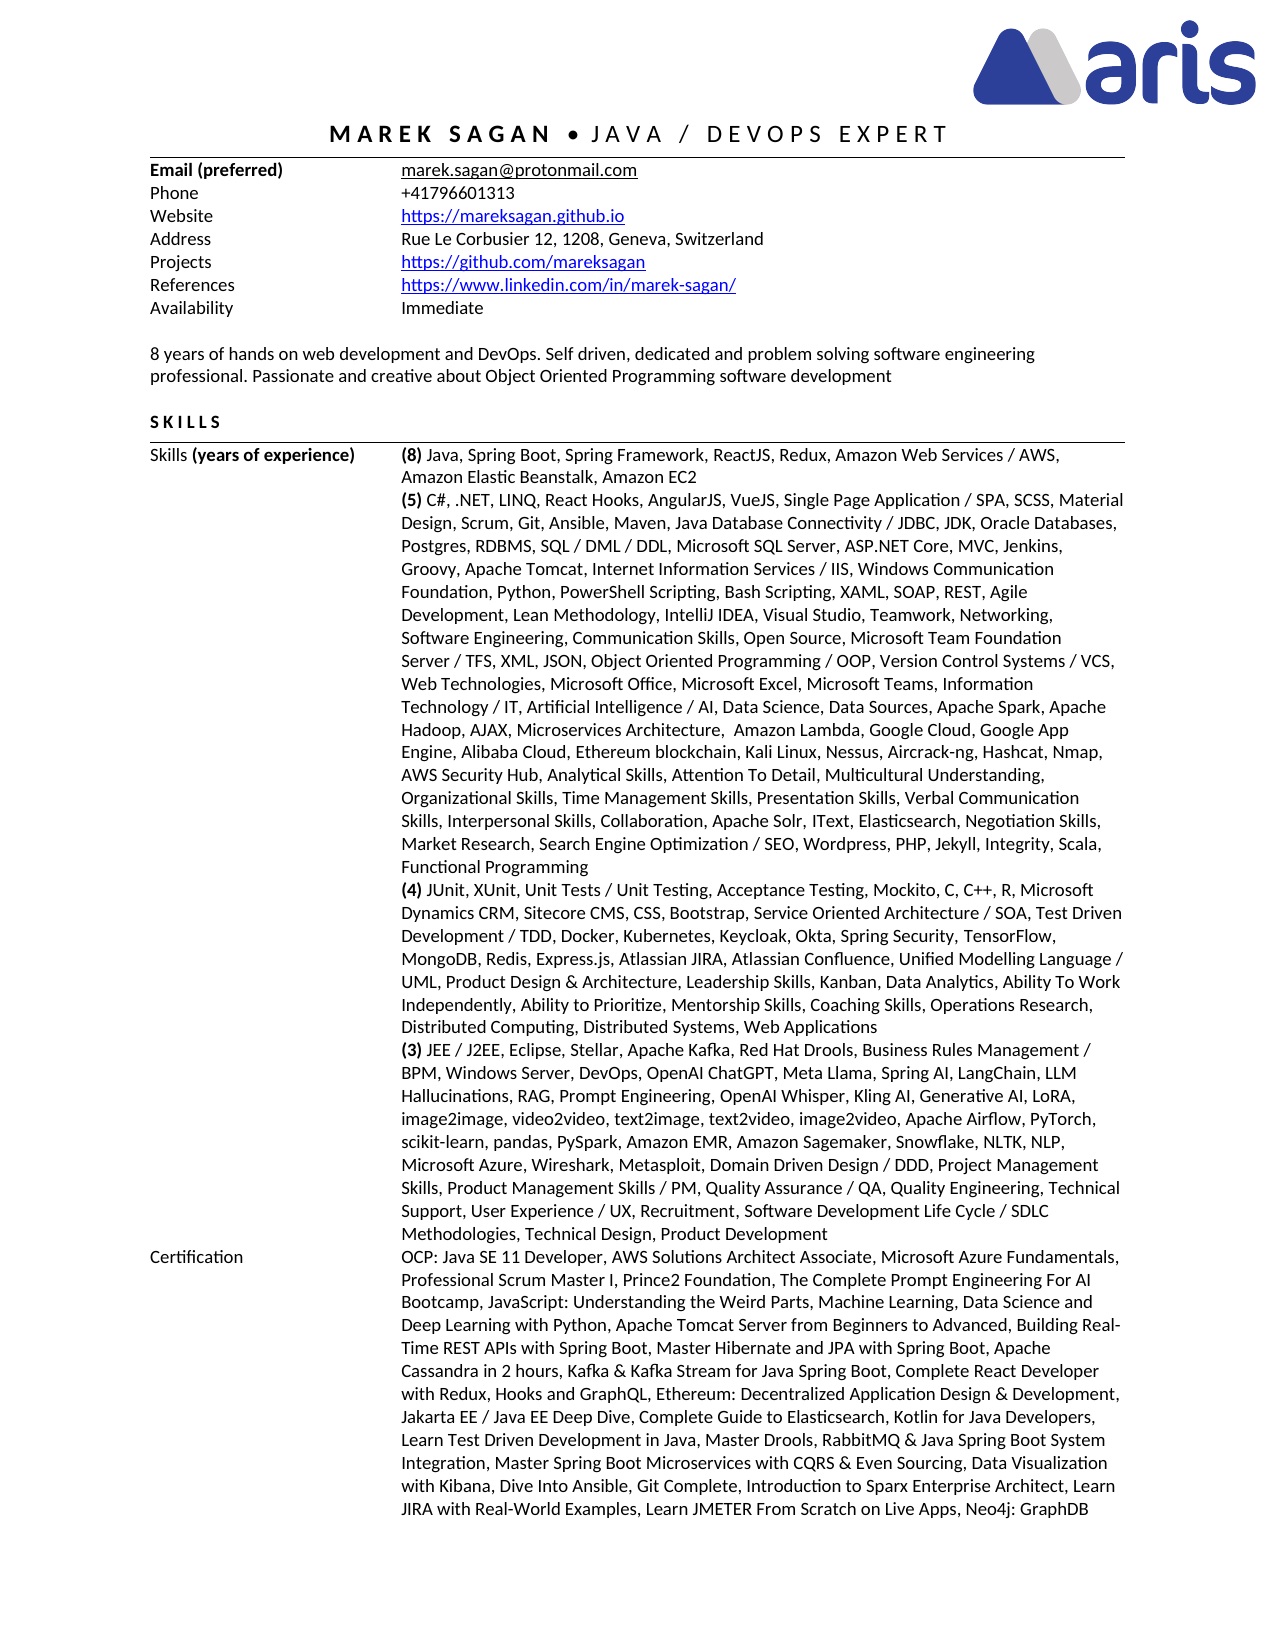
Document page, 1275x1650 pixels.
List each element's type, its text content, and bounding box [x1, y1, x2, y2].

text References https://www.linkedin.com/in/marek-sagan/ [150, 273, 1125, 296]
subtitle SKILLS [150, 411, 1125, 442]
text Phone +41796601313 [150, 181, 1125, 204]
text Availability Immediate [150, 296, 1125, 319]
text Website https://mareksagan.github.io [150, 204, 1125, 227]
text Skills (years of experience) (8) Java, Spring Boot, Spring Framework, ReactJS, Redux, Amazon Web Services / AWS, Amazon Elastic Beanstalk, Amazon EC2 (5) C#, .NET, LINQ, React Hooks, AngularJS, VueJS, Single Page Application / SPA, SCSS, Material Design, Scrum, Git, Ansible, Maven, Java Database Connectivity / JDBC, JDK, Oracle Databases, Postgres, RDBMS, SQL / DML / DDL, Microsoft SQL Server, ASP.NET Core, MVC, Jenkins, Groovy, Apache Tomcat, Internet Information Services / IIS, Windows Communication Foundation, Python, PowerShell Scripting, Bash Scripting, XAML, SOAP, REST, Agile Development, Lean Methodology, IntelliJ IDEA, Visual Studio, Teamwork, Networking, Software Engineering, Communication Skills, Open Source, Microsoft Team Foundation Server / TFS, XML, JSON, Object Oriented Programming / OOP, Version Control Systems / VCS, Web Technologies, Microsoft Office, Microsoft Excel, Microsoft Teams, Information Technology / IT, Artificial Intelligence / AI, Data Science, Data Sources, Apache Spark, Apache Hadoop, AJAX, Microservices Architecture, Amazon Lambda, Google Cloud, Google App Engine, Alibaba Cloud, Ethereum blockchain, Kali Linux, Nessus, Aircrack-ng, Hashcat, Nmap, AWS Security Hub, Analytical Skills, Attention To Detail, Multicultural Understanding, Organizational Skills, Time Management Skills, Presentation Skills, Verbal Communication Skills, Interpersonal Skills, Collaboration, Apache Solr, IText, Elasticsearch, Negotiation Skills, Market Research, Search Engine Optimization / SEO, Wordpress, PHP, Jekyll, Integrity, Scala, Functional Programming (4) JUnit, XUnit, Unit Tests / Unit Testing, Acceptance Testing, Mockito, C, C++, R, Microsoft Dynamics CRM, Sitecore CMS, CSS, Bootstrap, Service Oriented Architecture / SOA, Test Driven Development / TDD, Docker, Kubernetes, Keycloak, Okta, Spring Security, TensorFlow, MongoDB, Redis, Express.js, Atlassian JIRA, Atlassian Confluence, Unified Modelling Language / UML, Product Design & Architecture, Leadership Skills, Kanban, Data Analytics, Ability To Work Independently, Ability to Prioritize, Mentorship Skills, Coaching Skills, Operations Research, Distributed Computing, Distributed Systems, Web Applications (3) JEE / J2EE, Eclipse, Stellar, Apache Kafka, Red Hat Drools, Business Rules Management / BPM, Windows Server, DevOps, OpenAI ChatGPT, Meta Llama, Spring AI, LangChain, LLM Hallucinations, RAG, Prompt Engineering, OpenAI Whisper, Kling AI, Generative AI, LoRA, image2image, video2video, text2image, text2video, image2video, Apache Airflow, PyTorch, scikit-learn, pandas, PySpark, Amazon EMR, Amazon Sagemaker, Snowflake, NLTK, NLP, Microsoft Azure, Wireshark, Metasploit, Domain Driven Design / DDD, Project Management Skills, Product Management Skills / PM, Quality Assurance / QA, Quality Engineering, Technical Support, User Experience / UX, Recruitment, Software Development Life Cycle / SDLC Methodologies, Technical Design, Product Development [150, 443, 1125, 1245]
text Certification OCP: Java SE 11 Developer, AWS Solutions Architect Associate, Microsoft Azure Fundamentals, Professional Scrum Master I, Prince2 Foundation, The Complete Prompt Engineering For AI Bootcamp, JavaScript: Understanding the Weird Parts, Machine Learning, Data Science and Deep Learning with Python, Apache Tomcat Server from Beginners to Advanced, Building Real-Time REST APIs with Spring Boot, Master Hibernate and JPA with Spring Boot, Apache Cassandra in 2 hours, Kafka & Kafka Stream for Java Spring Boot, Complete React Developer with Redux, Hooks and GraphQL, Ethereum: Decentralized Application Design & Development, Jakarta EE / Java EE Deep Dive, Complete Guide to Elasticsearch, Kotlin for Java Developers, Learn Test Driven Development in Java, Master Drools, RabbitMQ & Java Spring Boot System Integration, Master Spring Boot Microservices with CQRS & Even Sourcing, Data Visualization with Kibana, Dive Into Ansible, Git Complete, Introduction to Sparx Enterprise Architect, Learn JIRA with Real-World Examples, Learn JMETER From Scratch on Live Apps, Neo4j: GraphDB [150, 1245, 1125, 1520]
title MAREK SAGAN • JAVA / DEVOPS EXPERT [150, 118, 1125, 157]
picture [973, 20, 1256, 105]
text Projects https://github.com/mareksagan [150, 250, 1125, 273]
text Address Rue Le Corbusier 12, 1208, Geneva, Switzerland [150, 227, 1125, 250]
text 8 years of hands on web development and DevOps. Self driven, dedicated and problem solving software engineering professional. Passionate and creative about Object Oriented Programming software development [150, 342, 1125, 388]
text Email (preferred) marek.sagan@protonmail.com [150, 158, 1125, 181]
